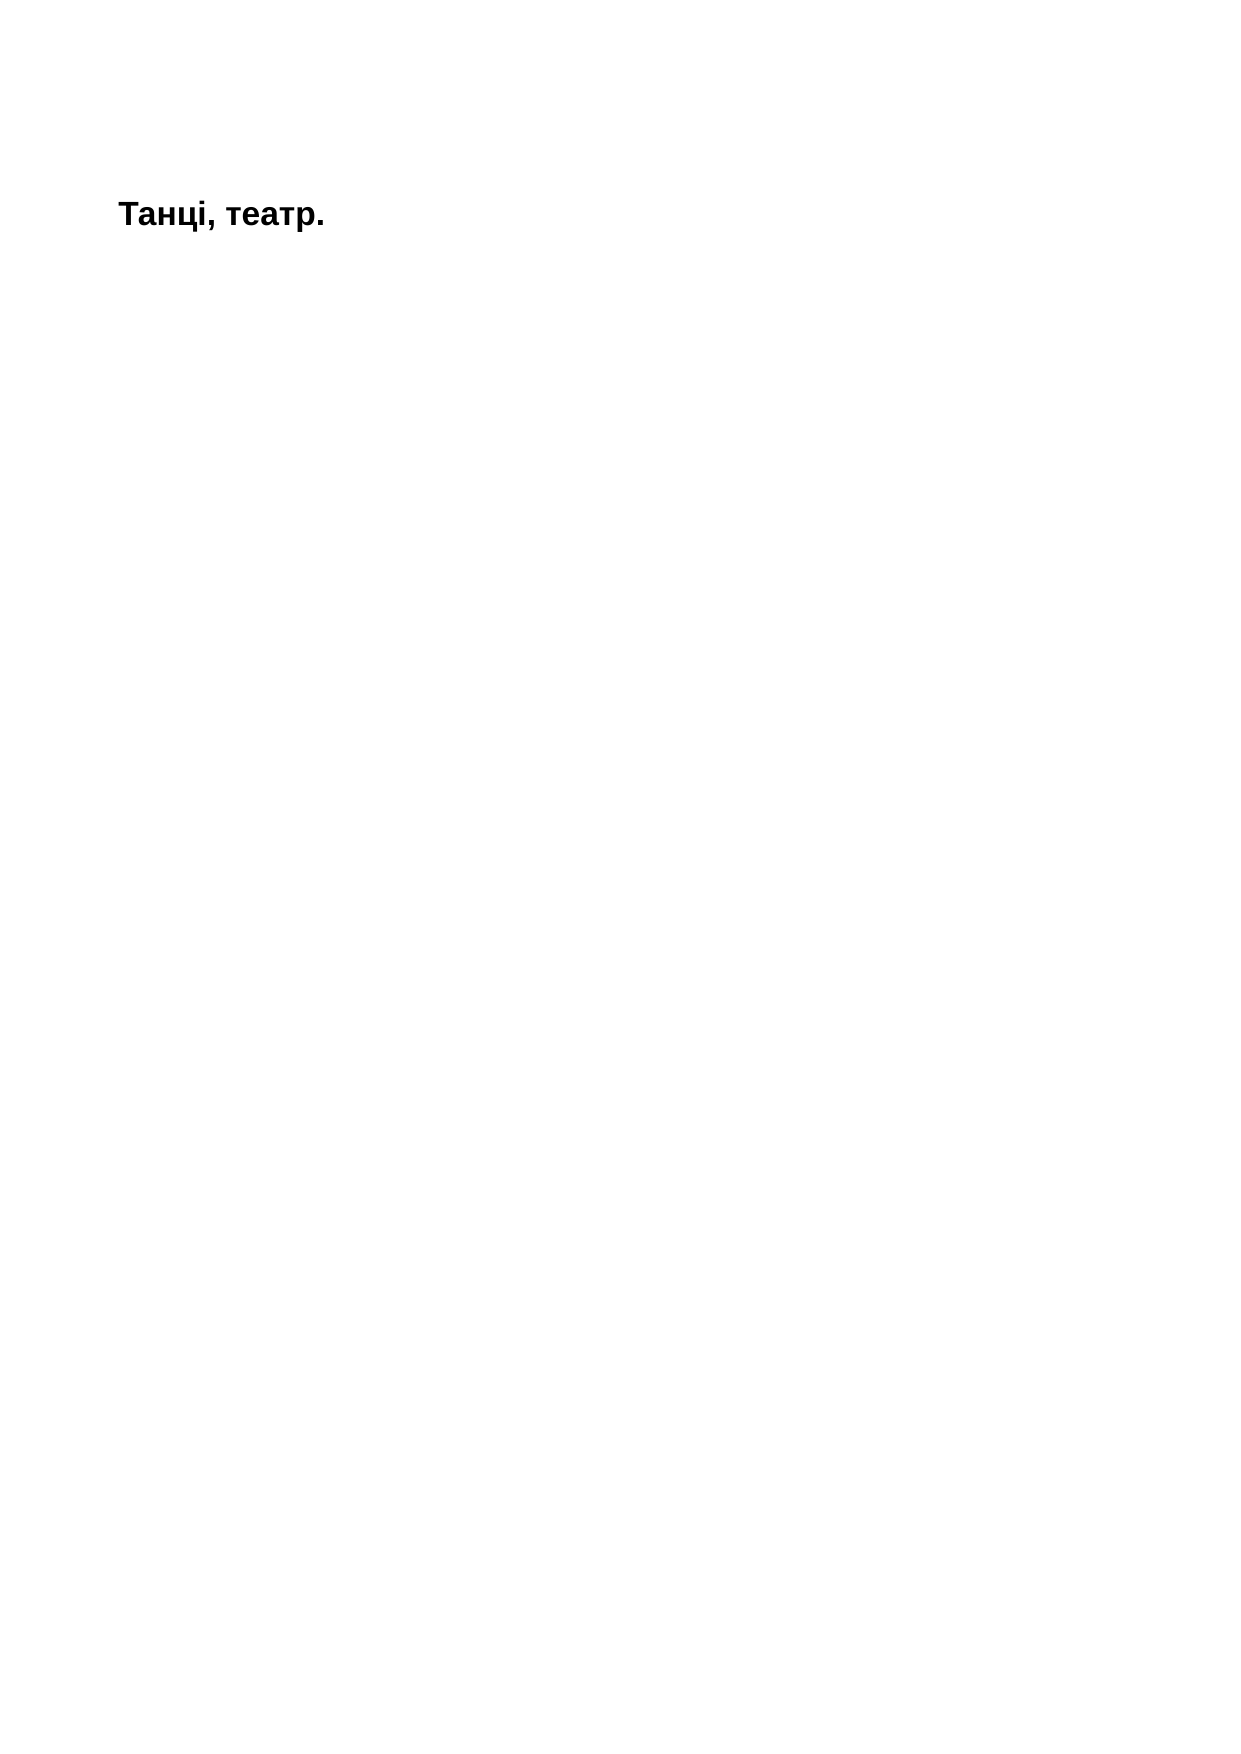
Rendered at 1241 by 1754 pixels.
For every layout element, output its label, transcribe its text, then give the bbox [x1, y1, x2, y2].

subtitle Танці, театр. [118, 193, 1122, 232]
